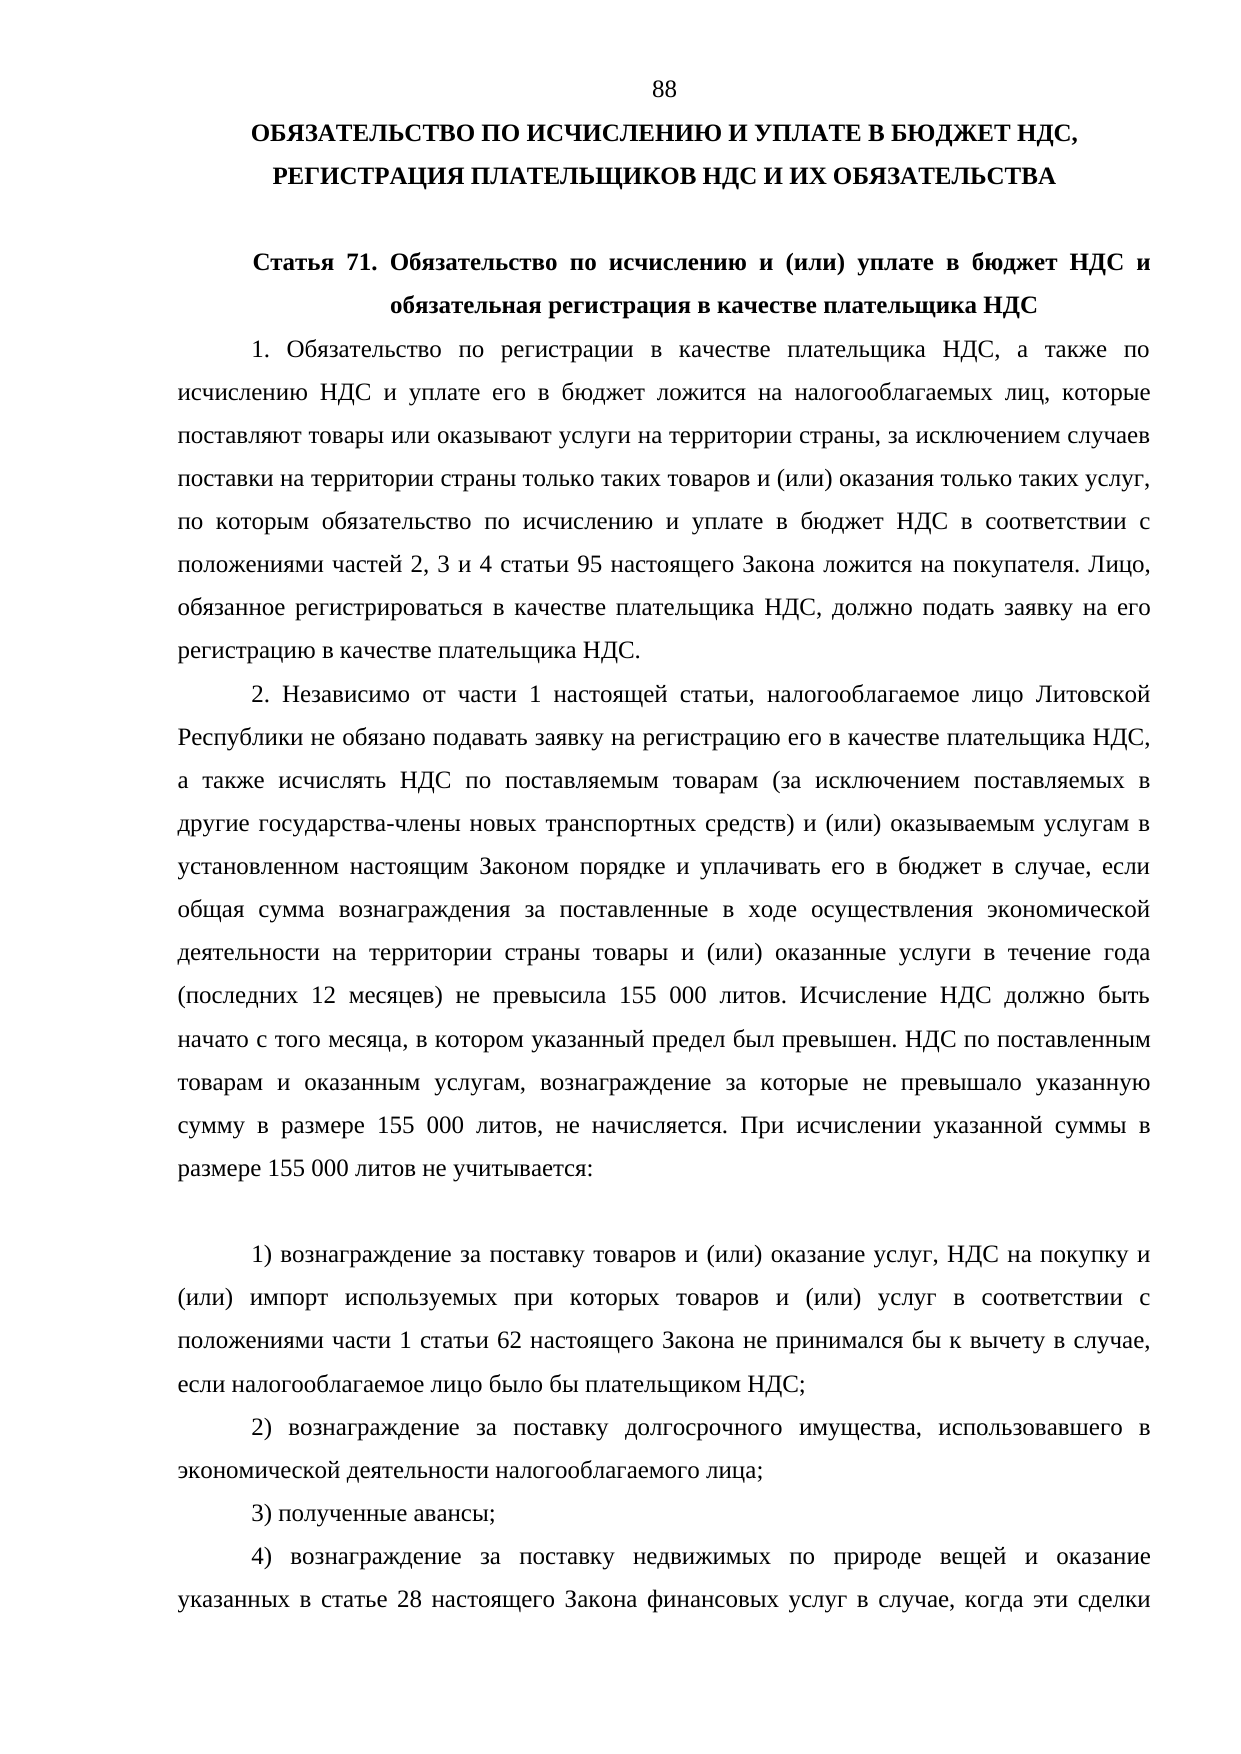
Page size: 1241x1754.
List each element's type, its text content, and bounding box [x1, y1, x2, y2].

text ОБЯЗАТЕЛЬСТВО ПО ИСЧИСЛЕНИЮ И УПЛАТЕ В БЮДЖЕТ НДС, РЕГИСТРАЦИЯ ПЛАТЕЛЬЩИКОВ НДС И ИХ ОБЯЗАТЕЛЬСТВА [177, 118, 1152, 190]
text 1) вознаграждение за поставку товаров и (или) оказание услуг, НДС на покупку и (или) импорт используемых при которых товаров и (или) услуг в соответствии с положениями части 1 статьи 62 настоящего Закона не принимался бы к вычету в случае, если налогооблагаемое лицо было бы плательщиком НДС; [177, 1239, 1152, 1397]
text 1. Обязательство по регистрации в качестве плательщика НДС, а также по исчислению НДС и уплате его в бюджет ложится на налогооблагаемых лиц, которые поставляют товары или оказывают услуги на территории страны, за исключением случаев поставки на территории страны только таких товаров и (или) оказания только таких услуг, по которым обязательство по исчислению и уплате в бюджет НДС в соответствии с положениями частей 2, 3 и 4 статьи 95 настоящего Закона ложится на покупателя. Лицо, обязанное регистрироваться в качестве плательщика НДС, должно подать заявку на его регистрацию в качестве плательщика НДС. [177, 334, 1152, 664]
text 2. Независимо от части 1 настоящей статьи, налогооблагаемое лицо Литовской Республики не обязано подавать заявку на регистрацию его в качестве плательщика НДС, а также исчислять НДС по поставляемым товарам (за исключением поставляемых в другие государства-члены новых транспортных средств) и (или) оказываемым услугам в установленном настоящим Законом порядке и уплачивать его в бюджет в случае, если общая сумма вознаграждения за поставленные в ходе осуществления экономической деятельности на территории страны товары и (или) оказанные услуги в течение года (последних 12 месяцев) не превысила 155 000 литов. Исчисление НДС должно быть начато с того месяца, в котором указанный предел был превышен. НДС по поставленным товарам и оказанным услугам, вознаграждение за которые не превышало указанную сумму в размере 155 000 литов, не начисляется. При исчислении указанной суммы в размере 155 000 литов не учитывается: [177, 679, 1152, 1182]
text 2) вознаграждение за поставку долгосрочного имущества, использовавшего в экономической деятельности налогооблагаемого лица; [177, 1412, 1152, 1484]
text Статья 71. Обязательство по исчислению и (или) уплате в бюджет НДС и обязательная регистрация в качестве плательщика НДС [252, 247, 1152, 319]
text 3) полученные авансы; [177, 1498, 1152, 1527]
text 4) вознаграждение за поставку недвижимых по природе вещей и оказание указанных в статье 28 настоящего Закона финансовых услуг в случае, когда эти сделки [177, 1541, 1152, 1613]
